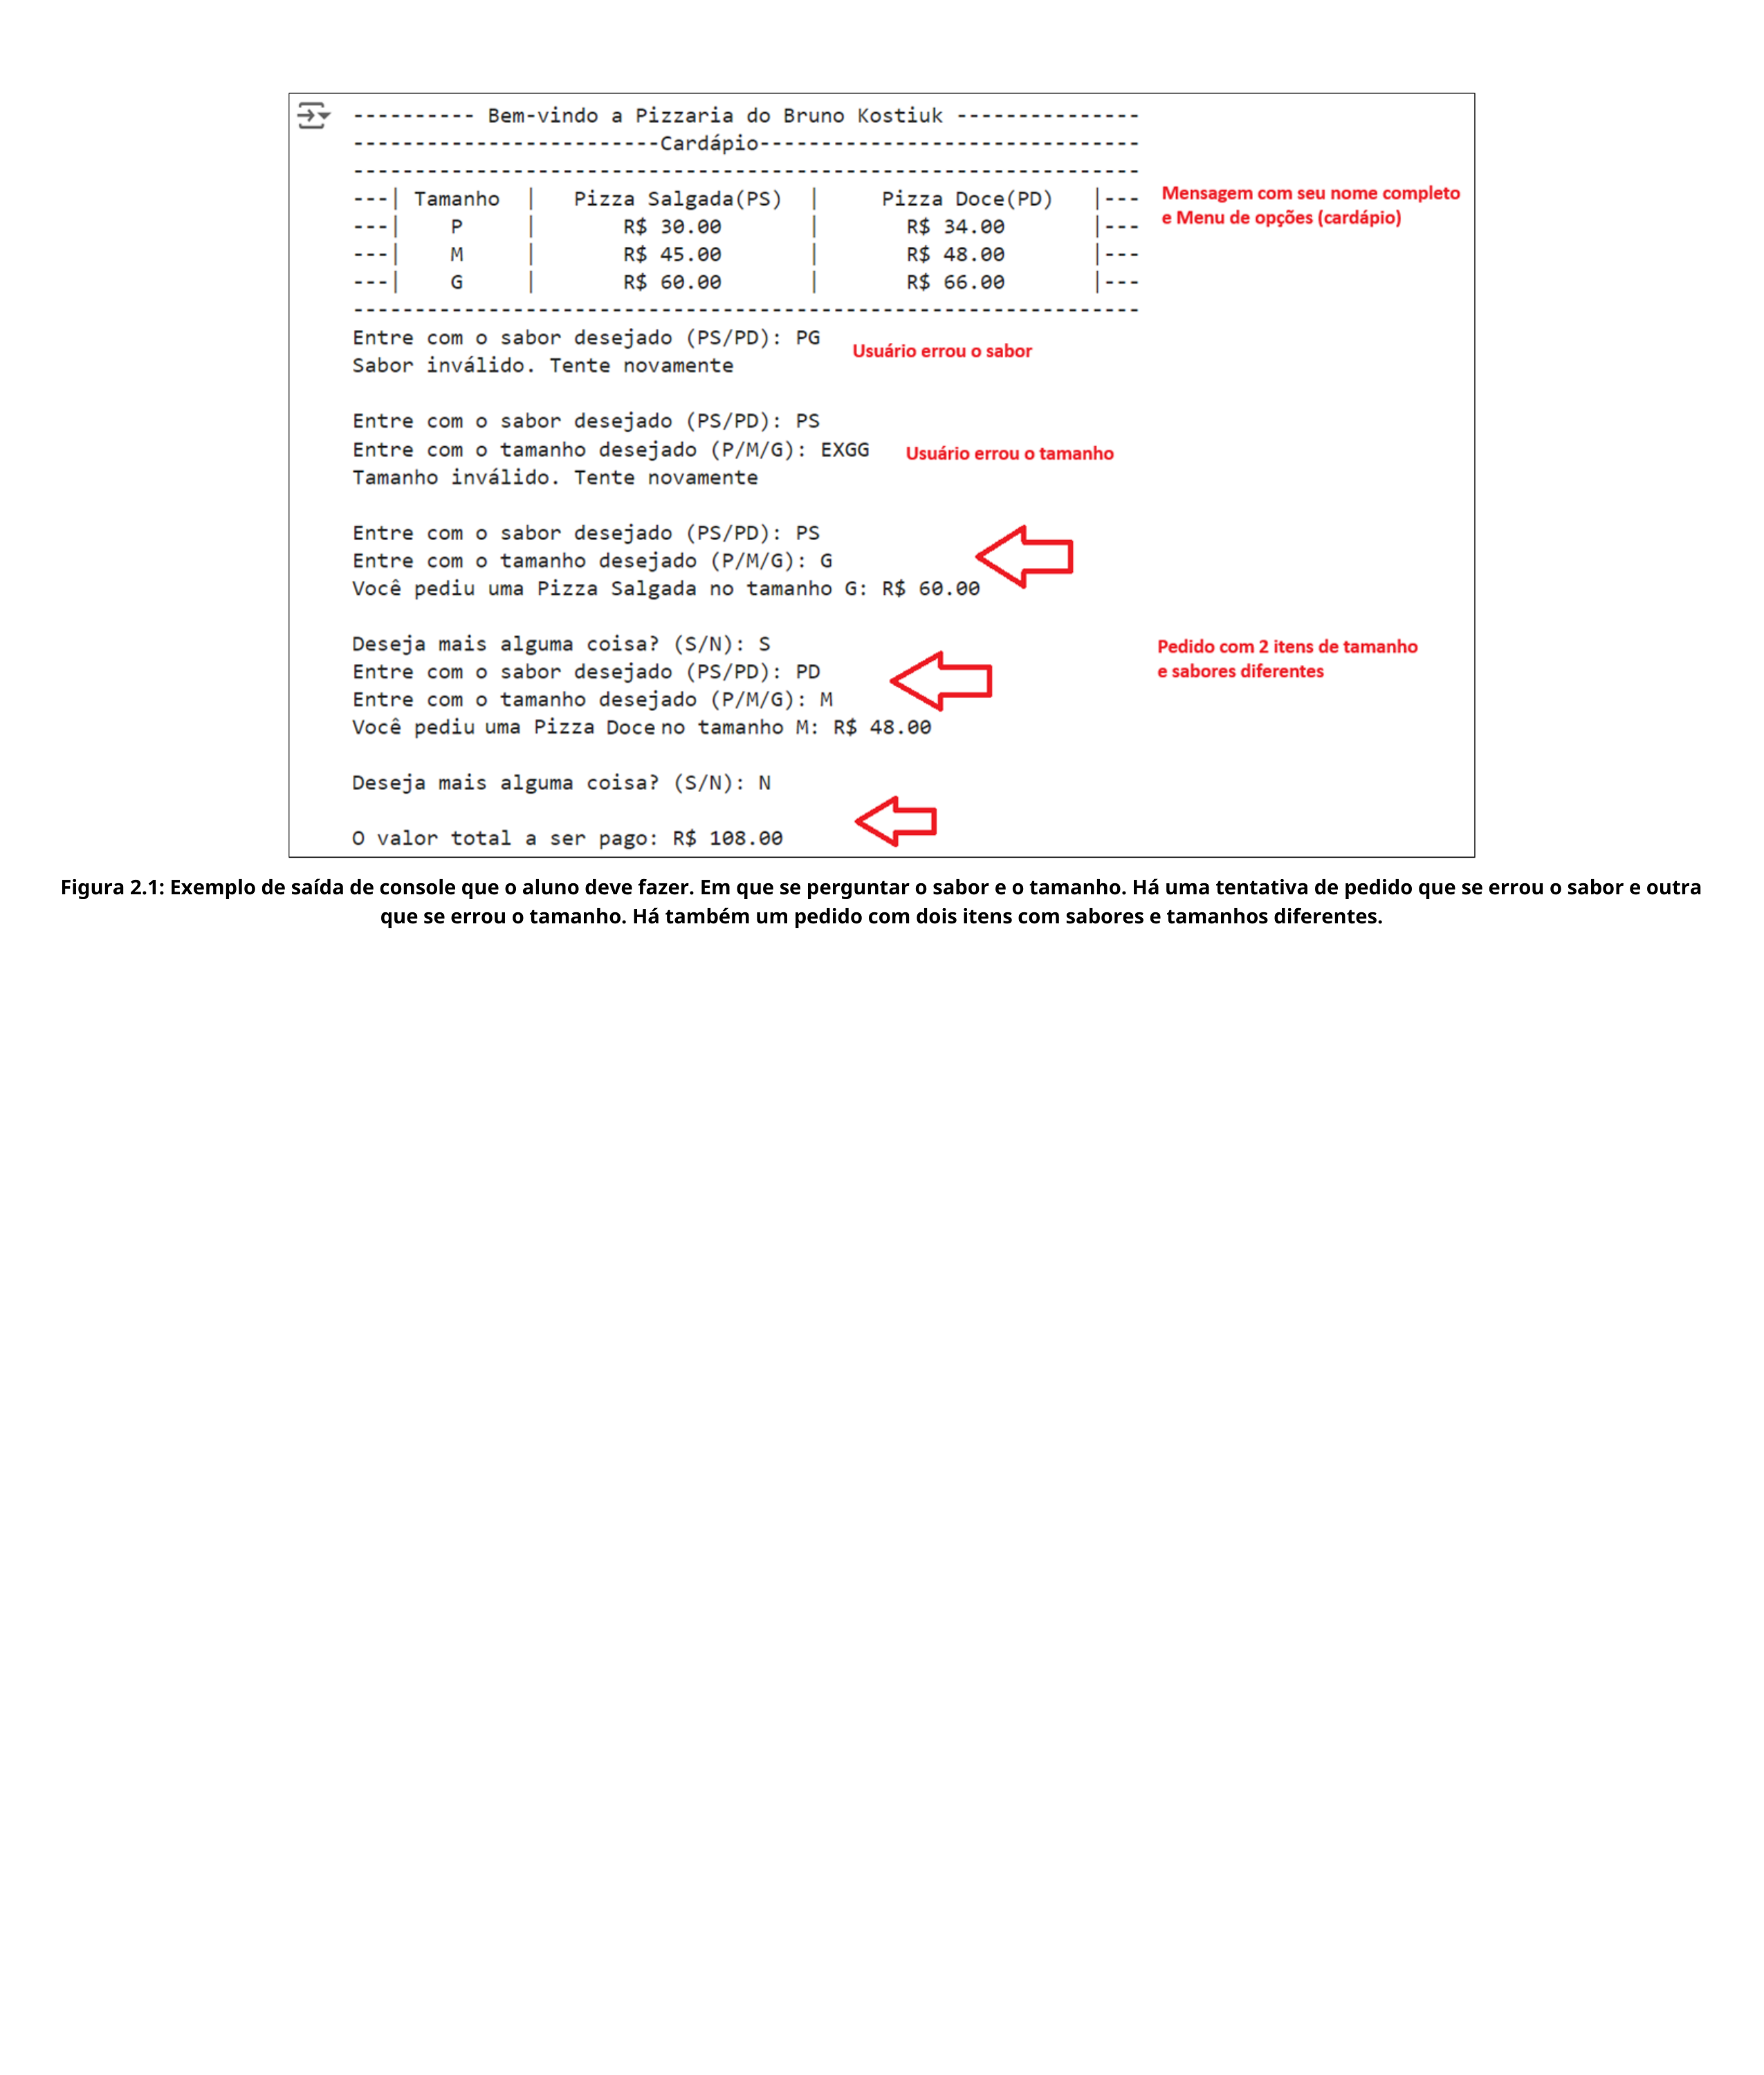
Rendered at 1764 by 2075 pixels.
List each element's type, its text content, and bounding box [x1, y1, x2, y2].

text Figura 2.1: Exemplo de saída de console que o aluno deve fazer. Em que se perguntar o sabor e o tamanho. Há uma tentativa de pedido que se errou o sabor e outra que se errou o tamanho. Há também um pedido com dois itens com sabores e tamanhos diferentes. [52, 873, 1712, 930]
